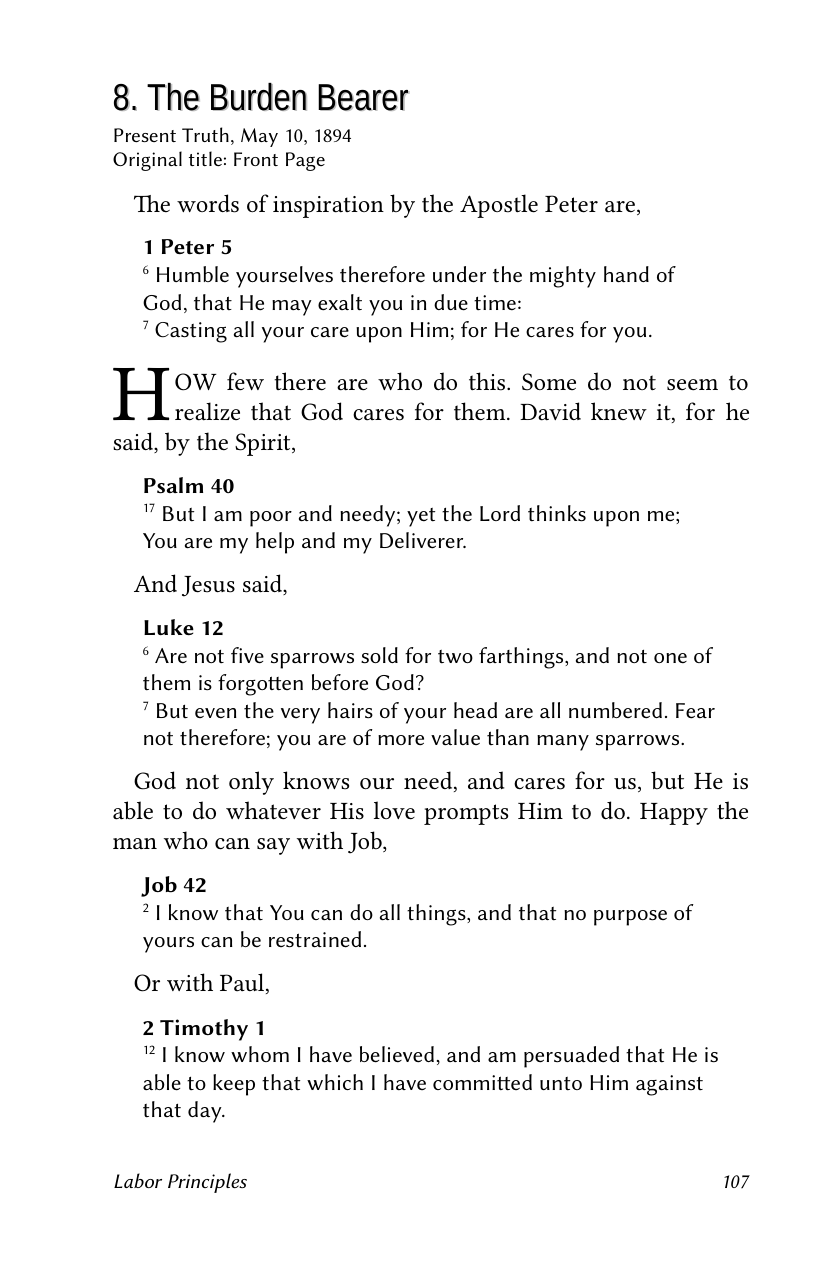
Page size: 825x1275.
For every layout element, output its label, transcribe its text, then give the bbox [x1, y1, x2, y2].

text And Jesus said, [112, 570, 750, 599]
text 17 But I am poor and needy; yet the Lord thinks upon me; You are my help and my Deliverer. [142, 501, 720, 554]
text HOW few there are who do this. Some do not seem to realize that God cares for them. David knew it, for he said, by the Spirit, [112, 368, 750, 457]
text 7 But even the very hairs of your head are all numbered. Fear not therefore; you are of more value than many sparrows. [142, 698, 720, 751]
text Job 42 [142, 872, 750, 898]
text 7 Casting all your care upon Him; for He cares for you. [142, 317, 720, 343]
text Psalm 40 [142, 473, 750, 499]
text 12 I know whom I have believed, and am persuaded that He is able to keep that which I have committed unto Him against that day. [142, 1042, 720, 1123]
text The words of inspiration by the Apostle Peter are, [112, 189, 750, 218]
text Original title: Front Page [112, 148, 750, 172]
text 1 Peter 5 [142, 234, 750, 261]
text Luke 12 [142, 615, 750, 641]
text Present Truth, May 10, 1894 [112, 124, 750, 148]
text God not only knows our need, and cares for us, but He is able to do whatever His love prompts Him to do. Happy the man who can say with Job, [112, 767, 750, 856]
text Or with Paul, [112, 969, 750, 998]
text 6 Humble yourselves therefore under the mighty hand of God, that He may exalt you in due time: [142, 262, 720, 316]
text 2 I know that You can do all things, and that no purpose of yours can be restrained. [142, 900, 720, 953]
text 6 Are not five sparrows sold for two farthings, and not one of them is forgotten before God? [142, 643, 720, 696]
text 2 Timothy 1 [142, 1014, 750, 1041]
title The Burden Bearer [112, 75, 750, 118]
